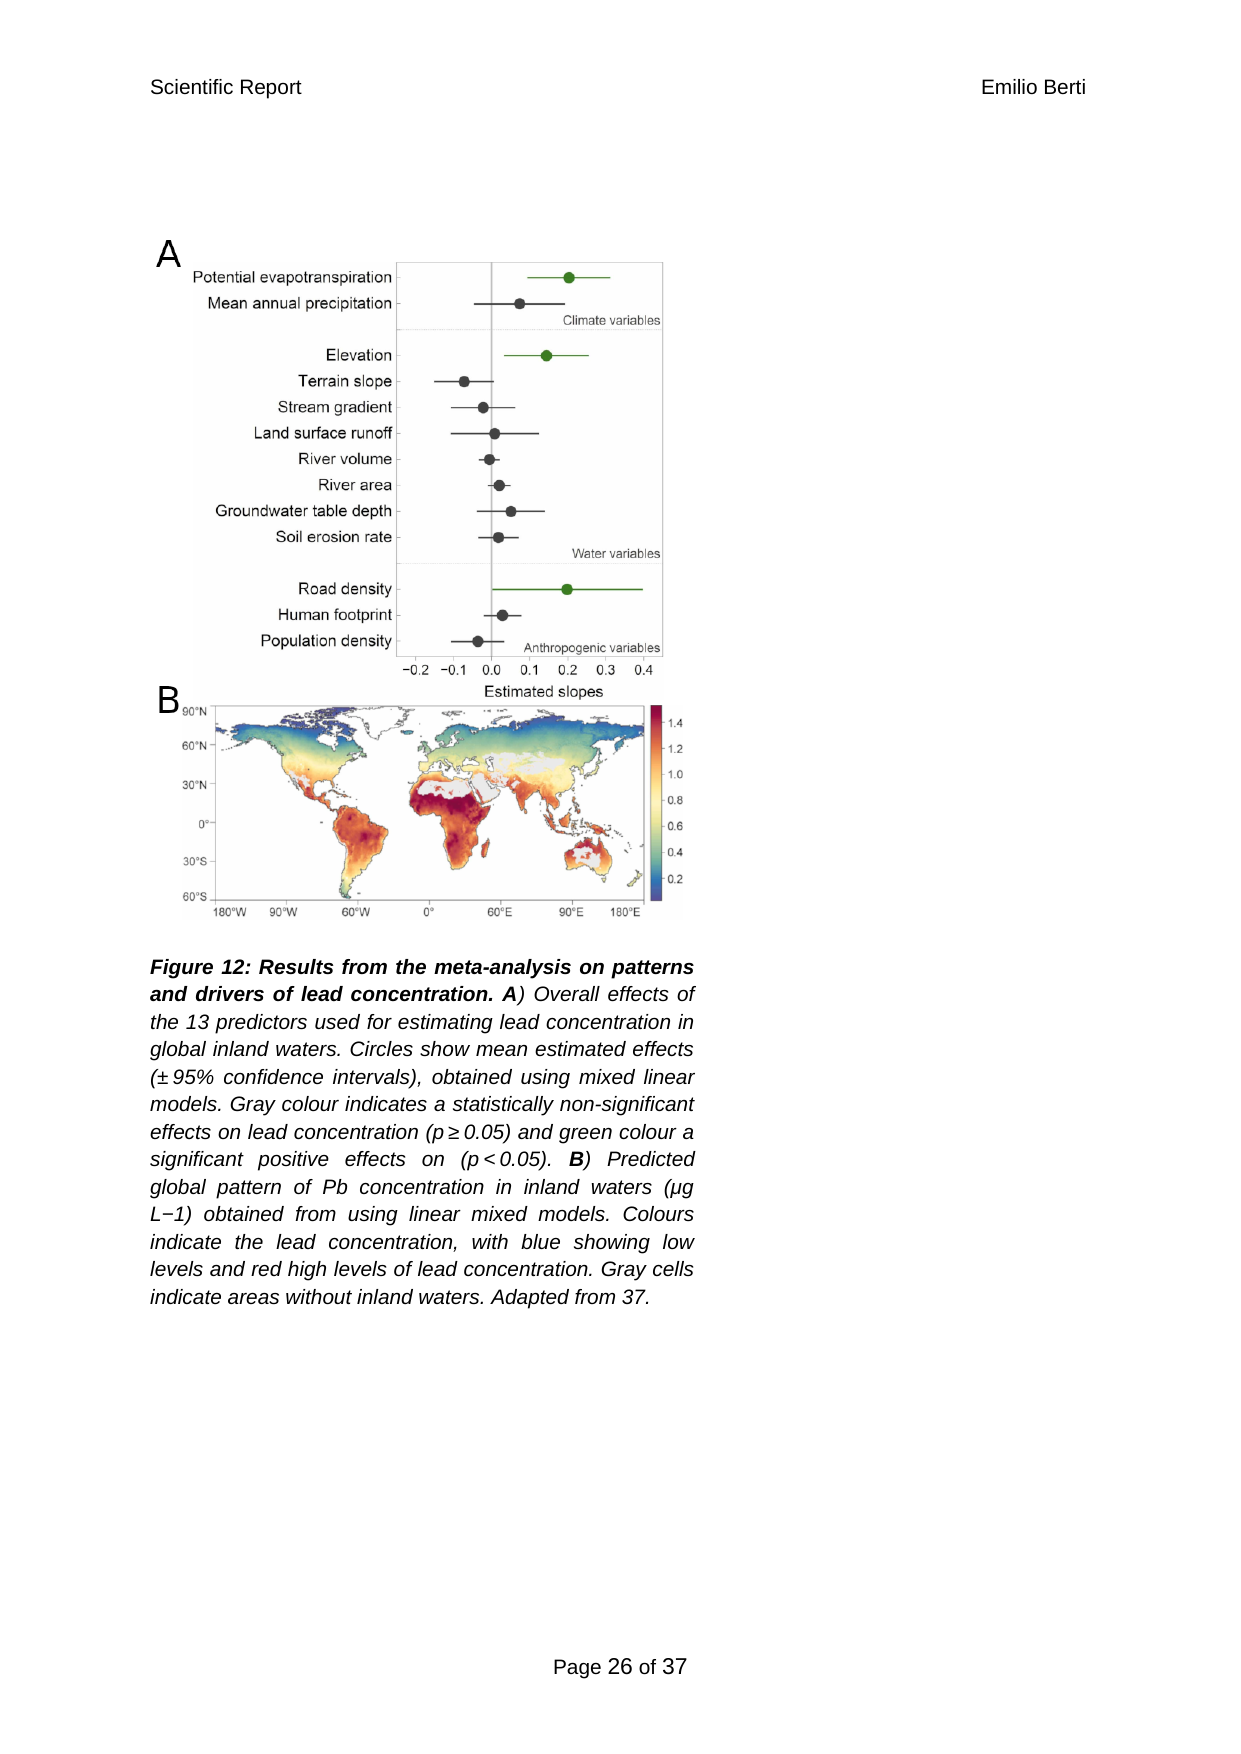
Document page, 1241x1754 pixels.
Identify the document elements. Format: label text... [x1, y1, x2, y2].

text Figure 12: Results from the meta-analysis on patterns and drivers of lead concentration. A) Overall effects of the 13 predictors used for estimating lead concentration in global inland waters. Circles show mean estimated effects (± 95% confidence intervals), obtained using mixed linear models. Gray colour indicates a statistically non-significant effects on lead concentration (p ≥ 0.05) and green colour a significant positive effects on (p < 0.05). B) Predicted global pattern of Pb concentration in inland waters (μg L−1) obtained from using linear mixed models. Colours indicate the lead concentration, with blue showing low levels and red high levels of lead concentration. Gray cells indicate areas without inland waters. Adapted from 37. [150, 939, 695, 1309]
picture [150, 232, 695, 939]
